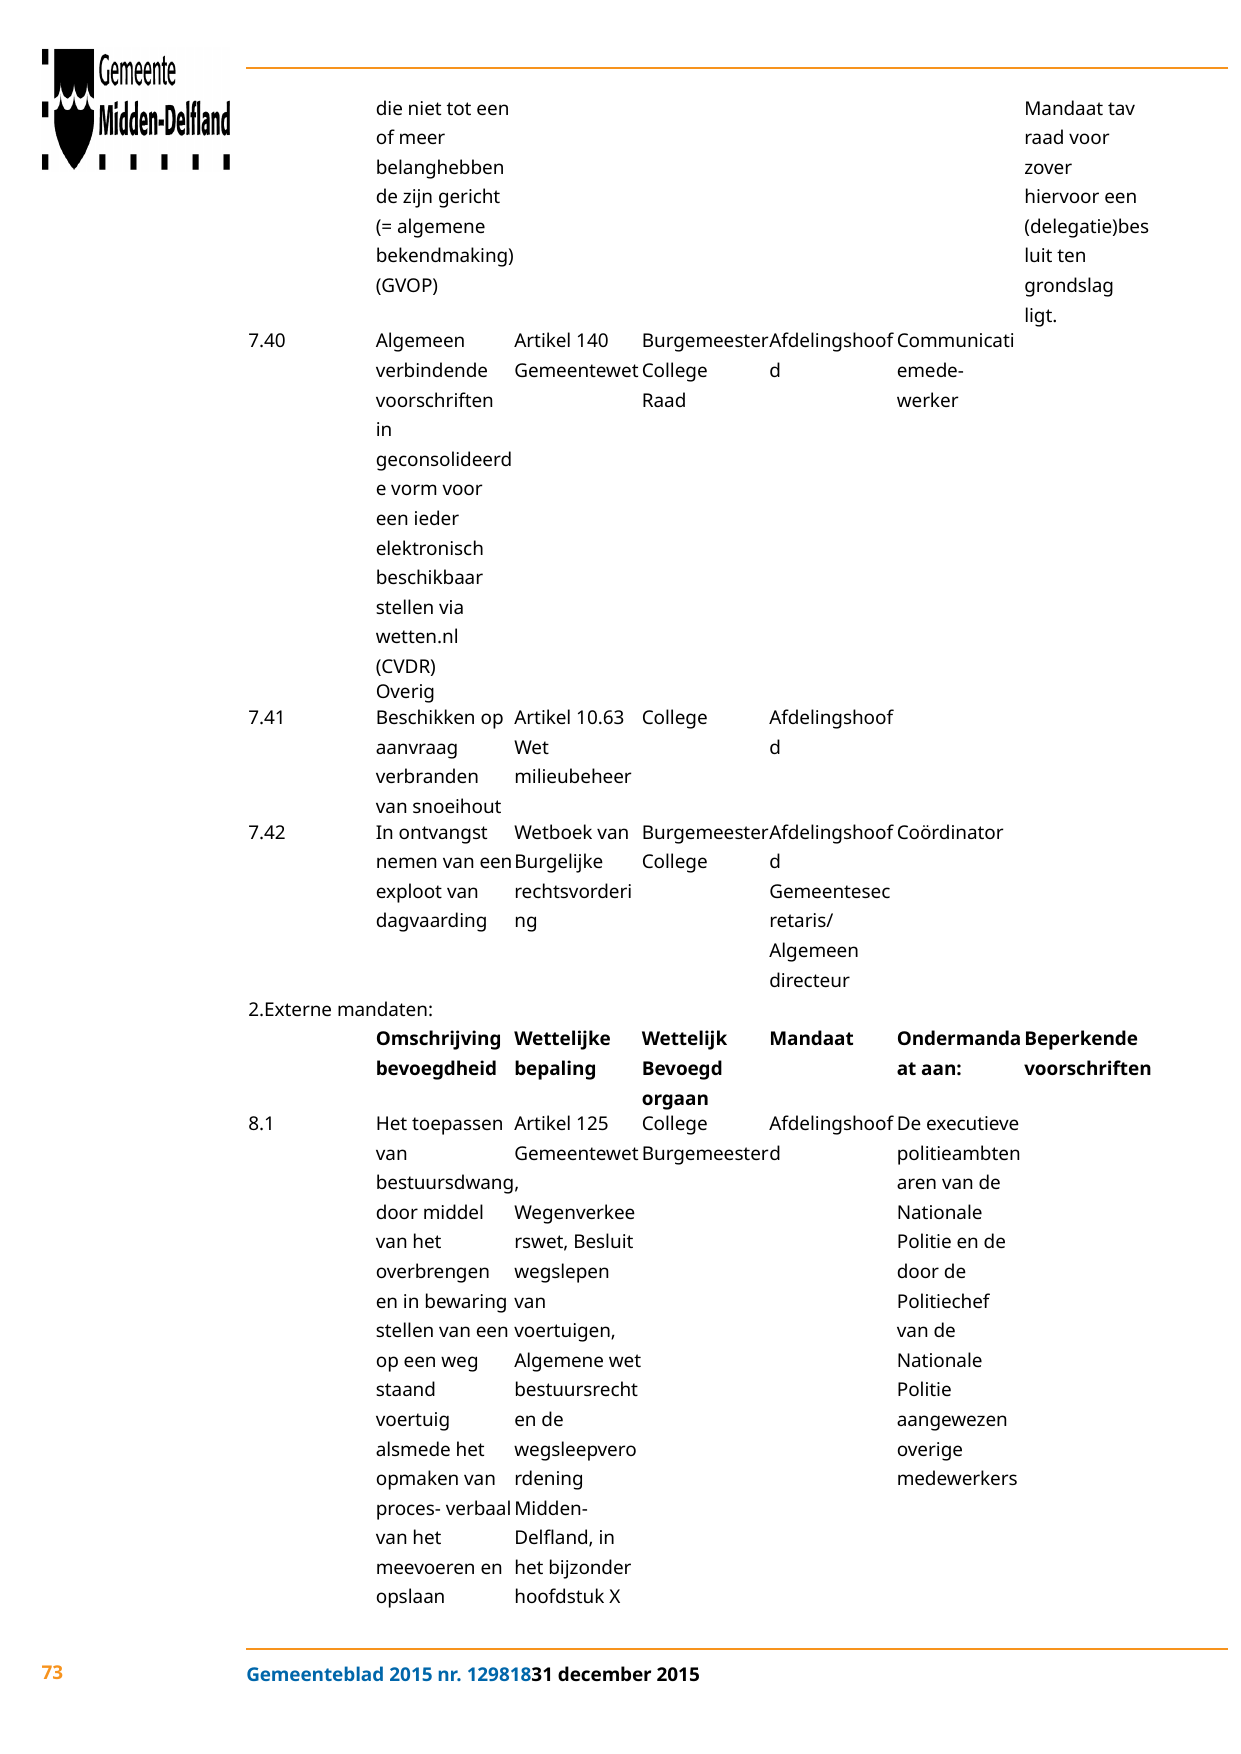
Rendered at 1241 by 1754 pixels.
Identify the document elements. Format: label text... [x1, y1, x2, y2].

table_cell [1024, 705, 1152, 819]
table_header Wettelijke bepaling [514, 1026, 642, 1110]
table_header Beperkende voorschriften [1024, 1026, 1152, 1110]
table_cell College [642, 705, 769, 819]
table_cell De executieve politieambtenaren van de Nationale Politie en de door de Politiechef van de Nationale Politie aangewezen overige medewerkers [897, 1110, 1024, 1609]
table_cell Mandaat tav raad voor zover hiervoor een (delegatie)besluit ten grondslag ligt. [1024, 95, 1152, 328]
table_cell Artikel 10.63 Wet milieubeheer [514, 705, 642, 819]
table_cell [642, 679, 769, 704]
table_cell [1024, 1110, 1152, 1609]
table_cell [897, 705, 1024, 819]
table_cell 7.41 [248, 705, 376, 819]
table_cell Overig [376, 679, 514, 704]
table_cell die niet tot een of meer belanghebbende zijn gericht (= algemene bekendmaking) (GVOP) [376, 95, 514, 328]
text 2.Externe mandaten: [248, 996, 1152, 1022]
table_cell [1024, 819, 1152, 993]
table_cell 7.40 [248, 328, 376, 679]
table_cell [1024, 679, 1152, 704]
table_cell [1024, 328, 1152, 679]
table_cell Afdelingshoofd [769, 1110, 897, 1609]
table_cell [897, 95, 1024, 328]
table_header Omschrijving bevoegdheid [376, 1026, 514, 1110]
table_cell Het toepassen van bestuursdwang door middel van het overbrengen en in bewaring stellen van een op een weg staand voertuig alsmede het opmaken van proces- verbaal van het meevoeren en opslaan [376, 1110, 514, 1609]
table_header Mandaat [769, 1026, 897, 1110]
table_header Ondermandaat aan: [897, 1026, 1024, 1110]
table_cell In ontvangst nemen van een exploot van dagvaarding [376, 819, 514, 993]
table_cell Afdelingshoofd [769, 705, 897, 819]
table_cell Communicatiemede-werker [897, 328, 1024, 679]
table_cell [514, 679, 642, 704]
table_header [248, 1026, 376, 1110]
table_cell [769, 679, 897, 704]
table_cell Afdelingshoofd [769, 328, 897, 679]
table_cell Artikel 140 Gemeentewet [514, 328, 642, 679]
picture [41, 47, 231, 172]
table_cell [642, 95, 769, 328]
table_cell [897, 679, 1024, 704]
table_cell College Burgemeester [642, 1110, 769, 1609]
table_cell Artikel 125 Gemeentewet, Wegenverkeerswet, Besluit wegslepen van voertuigen, Algemene wet bestuursrecht en de wegsleepverordening Midden-Delfland, in het bijzonder hoofdstuk X [514, 1110, 642, 1609]
table_cell Wetboek van Burgelijke rechtsvordering [514, 819, 642, 993]
table_cell [769, 95, 897, 328]
table_cell Burgemeester College [642, 819, 769, 993]
table_cell 7.42 [248, 819, 376, 993]
table_cell Burgemeester College Raad [642, 328, 769, 679]
table_cell Coördinator [897, 819, 1024, 993]
table_cell [248, 95, 376, 328]
table_header Wettelijk Bevoegd orgaan [642, 1026, 769, 1110]
table_cell [514, 95, 642, 328]
table_cell Algemeen verbindende voorschriften in geconsolideerde vorm voor een ieder elektronisch beschikbaar stellen via wetten.nl (CVDR) [376, 328, 514, 679]
table_cell Afdelingshoofd Gemeentesecretaris/Algemeen directeur [769, 819, 897, 993]
table_cell [248, 679, 376, 704]
table_cell 8.1 [248, 1110, 376, 1609]
table_cell Beschikken op aanvraag verbranden van snoeihout [376, 705, 514, 819]
